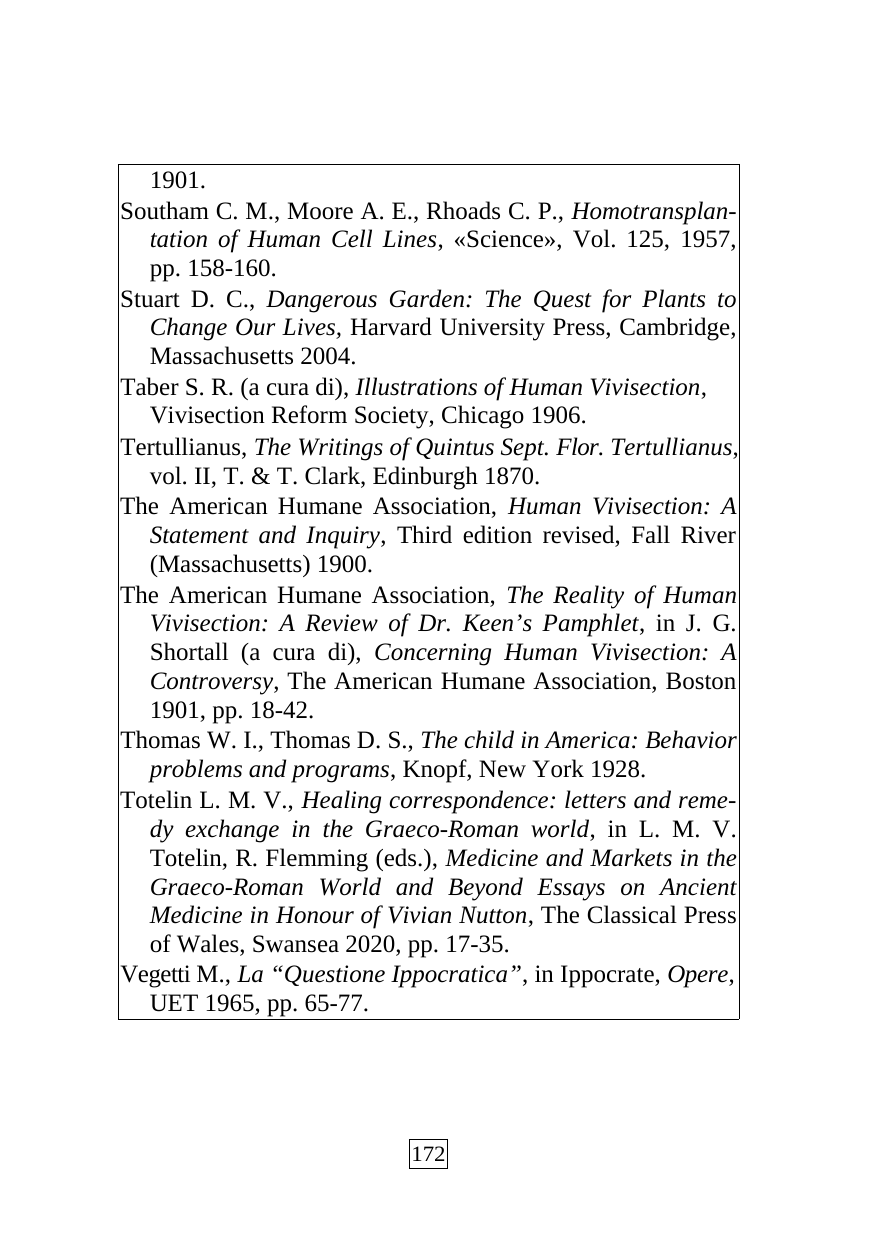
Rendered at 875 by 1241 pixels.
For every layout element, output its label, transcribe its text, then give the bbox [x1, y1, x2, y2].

text Southam C. M., Moore A. E., Rhoads C. P., Homotransplan- tation of Human Cell Lines, «Science», Vol. 125, 1957, pp. 158-160. [120, 196, 737, 282]
text Totelin L. M. V., Healing correspondence: letters and reme- dy exchange in the Graeco-Roman world, in L. M. V. Totelin, R. Flemming (eds.), Medicine and Markets in the Graeco-Roman World and Beyond Essays on Ancient Medicine in Honour of Vivian Nutton, The Classical Press of Wales, Swansea 2020, pp. 17-35. [120, 785, 737, 958]
text Vegetti M., La “Questione Ippocratica”, in Ippocrate, Opere, [120, 960, 739, 988]
text Thomas W. I., Thomas D. S., The child in America: Behavior [120, 726, 739, 754]
text 172 [411, 1141, 447, 1166]
text problems and programs, Knopf, New York 1928. [149, 754, 739, 783]
text UET 1965, pp. 65-77. [149, 988, 739, 1017]
text Stuart D. C., Dangerous Garden: The Quest for Plants to Change Our Lives, Harvard University Press, Cambridge, Massachusetts 2004. [120, 284, 737, 370]
text Taber S. R. (a cura di), Illustrations of Human Vivisection, [120, 372, 739, 401]
text 1901. [149, 165, 739, 193]
text The American Humane Association, The Reality of Human Vivisection: A Review of Dr. Keen’s Pamphlet, in J. G. Shortall (a cura di), Concerning Human Vivisection: A Controversy, The American Humane Association, Boston 1901, pp. 18-42. [120, 580, 737, 723]
text vol. II, T. & T. Clark, Edinburgh 1870. [149, 461, 739, 489]
text Vivisection Reform Society, Chicago 1906. [149, 401, 739, 429]
text The American Humane Association, Human Vivisection: A Statement and Inquiry, Third edition revised, Fall River (Massachusetts) 1900. [120, 491, 737, 578]
text Tertullianus, The Writings of Quintus Sept. Flor. Tertullianus, [120, 432, 739, 461]
